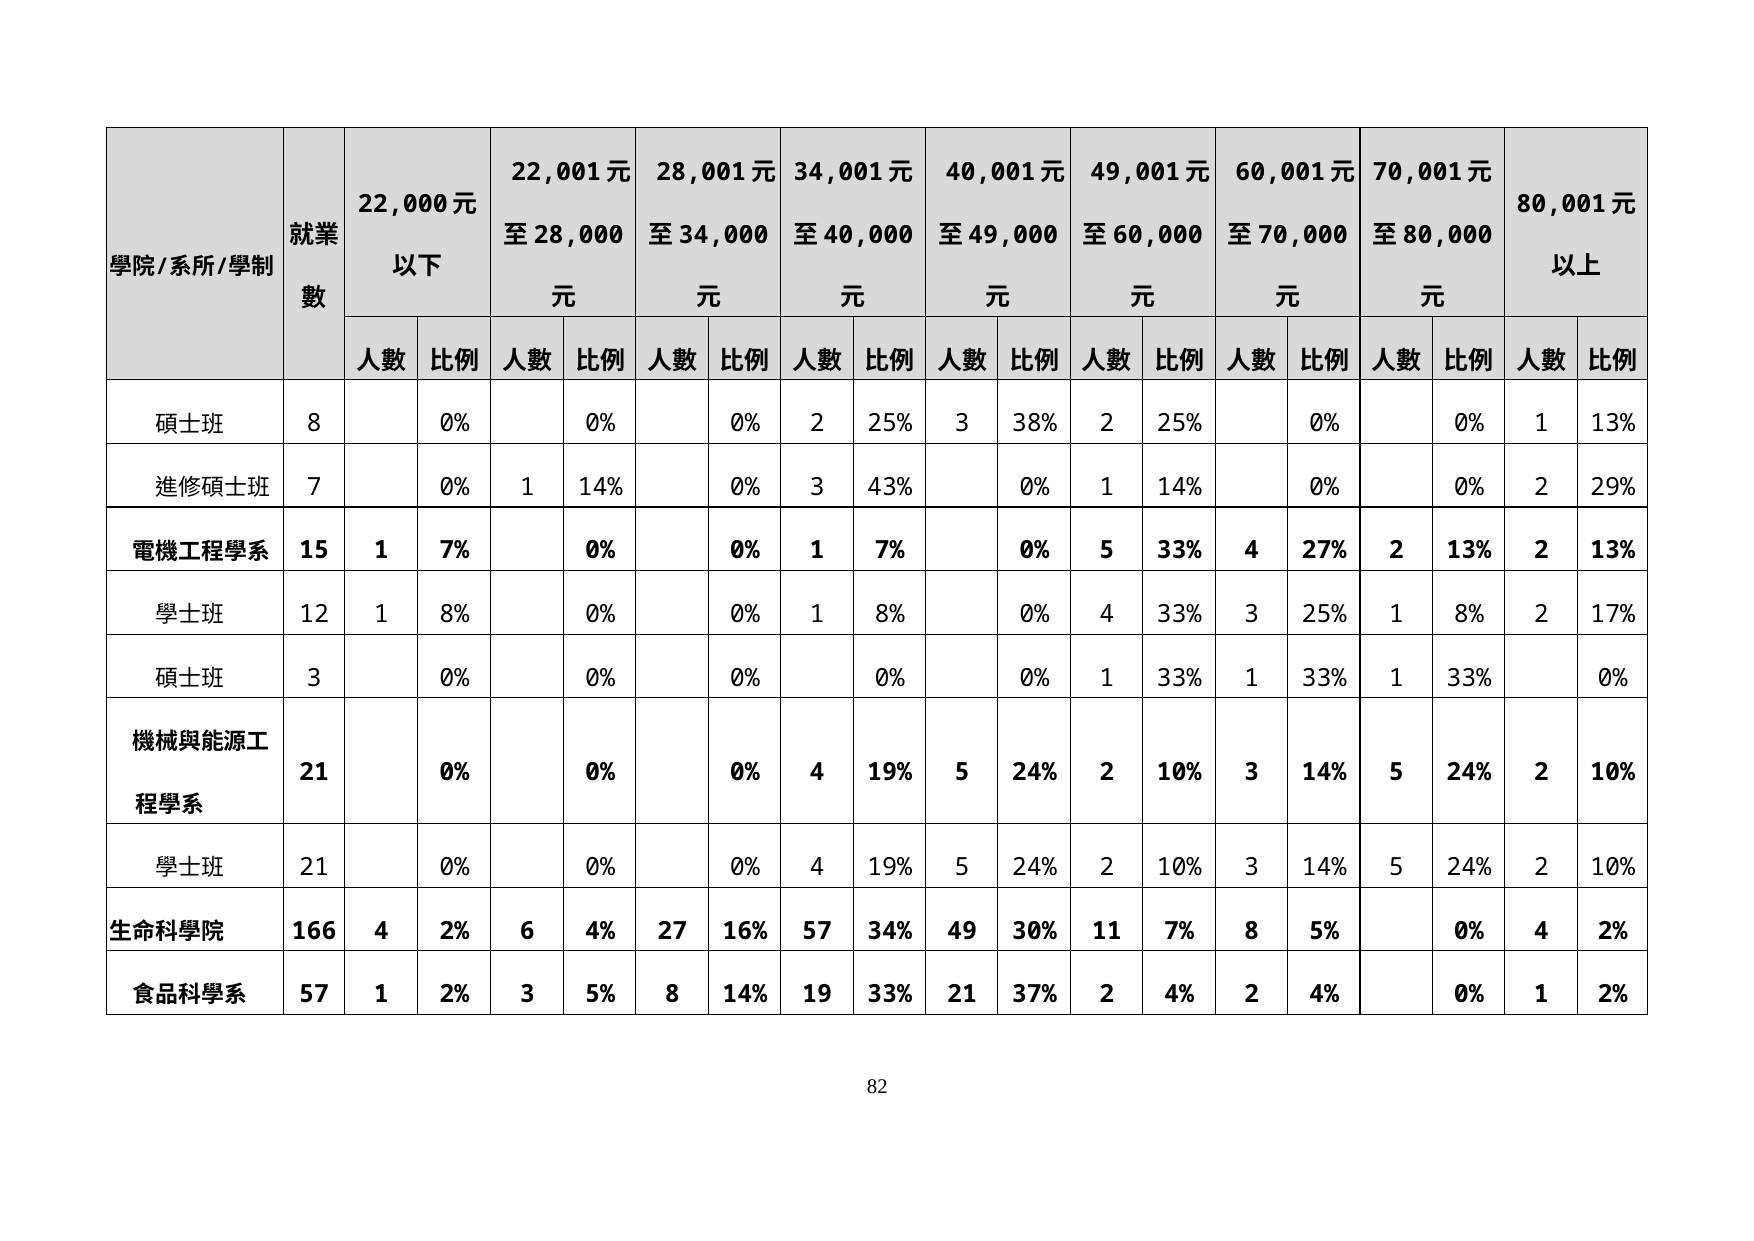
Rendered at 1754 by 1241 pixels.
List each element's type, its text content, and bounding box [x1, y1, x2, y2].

table_cell 11 [1071, 888, 1142, 950]
table_header 28,001元至34,000元 [636, 128, 780, 316]
table_cell 比例 [854, 317, 925, 379]
table_header 60,001元至70,000元 [1216, 128, 1359, 316]
table_cell 3 [1216, 698, 1287, 823]
table_cell 碩士班 [107, 380, 283, 443]
table_cell 12 [284, 571, 344, 633]
table_cell 14% [1288, 824, 1359, 887]
table_cell 10% [1578, 824, 1647, 887]
table_cell [491, 380, 563, 443]
table_cell 14% [1288, 698, 1359, 823]
table_header 22,001元至28,000元 [491, 128, 635, 316]
table_cell 比例 [1143, 317, 1215, 379]
table_cell 1 [1216, 635, 1287, 697]
table_cell 1 [781, 508, 853, 570]
table_cell 0% [564, 824, 635, 887]
table_cell 21 [284, 698, 344, 823]
table_cell 2% [418, 888, 490, 950]
table_cell 1 [1505, 951, 1577, 1014]
table_cell 比例 [1288, 317, 1359, 379]
table_cell 機械與能源工程學系 [107, 698, 283, 823]
table_cell 0% [564, 635, 635, 697]
table_cell 8% [1433, 571, 1504, 633]
table_cell [345, 380, 417, 443]
table_cell 1 [491, 444, 563, 506]
table_cell 比例 [1578, 317, 1647, 379]
table_cell [345, 698, 417, 823]
table_cell 29% [1578, 444, 1647, 506]
table_cell [781, 635, 853, 697]
table_cell 7 [284, 444, 344, 506]
table_cell 4 [1071, 571, 1142, 633]
table_cell 2 [1505, 444, 1577, 506]
table_cell 4% [1288, 951, 1359, 1014]
table_cell 24% [998, 824, 1070, 887]
table_cell 1 [345, 571, 417, 633]
table_cell 人數 [1216, 317, 1287, 379]
table_cell 8% [854, 571, 925, 633]
table_cell 34% [854, 888, 925, 950]
table_cell 0% [418, 444, 490, 506]
table_cell 38% [998, 380, 1070, 443]
table_cell 166 [284, 888, 344, 950]
table_header 就業數 [284, 128, 344, 379]
table_cell 19% [854, 698, 925, 823]
table_cell 5 [1361, 824, 1432, 887]
table_cell [636, 635, 708, 697]
table_cell 0% [1433, 951, 1504, 1014]
table_cell 33% [1288, 635, 1359, 697]
table_cell 比例 [418, 317, 490, 379]
table_cell 7% [854, 508, 925, 570]
table_cell 2% [1578, 951, 1647, 1014]
table_cell 33% [854, 951, 925, 1014]
table_cell 4 [1216, 508, 1287, 570]
table_cell 25% [1143, 380, 1215, 443]
table_cell 0% [1288, 444, 1359, 506]
table_cell 21 [284, 824, 344, 887]
table_cell 2 [1505, 824, 1577, 887]
table_cell 0% [564, 571, 635, 633]
table_header 70,001元至80,000元 [1361, 128, 1504, 316]
table_cell 進修碩士班 [107, 444, 283, 506]
table_cell 3 [926, 380, 997, 443]
table_cell 25% [854, 380, 925, 443]
table_cell 人數 [345, 317, 417, 379]
table_cell 0% [564, 698, 635, 823]
table_cell 0% [1578, 635, 1647, 697]
table_cell 0% [854, 635, 925, 697]
table_cell 0% [1433, 888, 1504, 950]
table_cell 5% [1288, 888, 1359, 950]
table_cell 7% [418, 508, 490, 570]
table_cell 電機工程學系 [107, 508, 283, 570]
table_cell 10% [1578, 698, 1647, 823]
table_cell 人數 [781, 317, 853, 379]
table_cell [926, 571, 997, 633]
table_cell 0% [564, 380, 635, 443]
table_cell 16% [709, 888, 780, 950]
table_cell 1 [1505, 380, 1577, 443]
table_cell 人數 [1071, 317, 1142, 379]
table_cell 0% [998, 508, 1070, 570]
table_cell [926, 444, 997, 506]
table_cell 0% [564, 508, 635, 570]
table_cell 14% [1143, 444, 1215, 506]
table_cell [636, 698, 708, 823]
table_cell 5 [1361, 698, 1432, 823]
table_cell 27 [636, 888, 708, 950]
table_cell 10% [1143, 824, 1215, 887]
table_cell 0% [709, 380, 780, 443]
table_cell 2 [1071, 824, 1142, 887]
table_cell 0% [1433, 444, 1504, 506]
table_header 80,001元以上 [1505, 128, 1647, 316]
table_cell 5 [926, 698, 997, 823]
table_cell 8% [418, 571, 490, 633]
table_cell 24% [1433, 824, 1504, 887]
table_cell 17% [1578, 571, 1647, 633]
table_cell 8 [1216, 888, 1287, 950]
table_cell [1216, 444, 1287, 506]
table_cell [491, 571, 563, 633]
table_cell 14% [709, 951, 780, 1014]
table_header 49,001元至60,000元 [1071, 128, 1215, 316]
table_cell 19% [854, 824, 925, 887]
table_cell [926, 635, 997, 697]
table_cell 3 [1216, 571, 1287, 633]
table_cell [636, 444, 708, 506]
table_cell 2% [418, 951, 490, 1014]
table_cell 5 [1071, 508, 1142, 570]
table_cell 1 [1071, 635, 1142, 697]
table_cell [636, 380, 708, 443]
table_cell 4 [1505, 888, 1577, 950]
table_cell 0% [709, 444, 780, 506]
table_cell 10% [1143, 698, 1215, 823]
table_cell [926, 508, 997, 570]
table_cell 21 [926, 951, 997, 1014]
table_cell 0% [709, 571, 780, 633]
table_cell 1 [345, 951, 417, 1014]
table_cell 1 [781, 571, 853, 633]
table_cell [1361, 380, 1432, 443]
table_cell 0% [418, 824, 490, 887]
table_cell 4% [1143, 951, 1215, 1014]
table_cell 24% [1433, 698, 1504, 823]
table_cell 3 [284, 635, 344, 697]
table_header 40,001元至49,000元 [926, 128, 1070, 316]
table_cell [1361, 951, 1432, 1014]
table_cell 4% [564, 888, 635, 950]
table_cell 碩士班 [107, 635, 283, 697]
table_cell 33% [1433, 635, 1504, 697]
table_cell 4 [781, 824, 853, 887]
table_cell 人數 [1361, 317, 1432, 379]
table_cell 13% [1578, 508, 1647, 570]
table_cell 1 [1361, 571, 1432, 633]
table_cell 0% [1288, 380, 1359, 443]
table_cell 0% [418, 635, 490, 697]
table_cell 14% [564, 444, 635, 506]
table_cell 8 [284, 380, 344, 443]
table_cell [491, 635, 563, 697]
table_cell 49 [926, 888, 997, 950]
table_cell 1 [345, 508, 417, 570]
table_cell 19 [781, 951, 853, 1014]
table_cell [636, 571, 708, 633]
table_cell [1361, 444, 1432, 506]
table_cell 0% [418, 380, 490, 443]
table_cell 比例 [998, 317, 1070, 379]
table_cell 13% [1578, 380, 1647, 443]
table_cell 25% [1288, 571, 1359, 633]
table_cell 27% [1288, 508, 1359, 570]
table_cell [491, 698, 563, 823]
table_cell 8 [636, 951, 708, 1014]
table_cell 3 [781, 444, 853, 506]
table_cell 0% [709, 824, 780, 887]
table_cell 人數 [491, 317, 563, 379]
table_cell 0% [1433, 380, 1504, 443]
table_cell 2 [1505, 571, 1577, 633]
table_cell [636, 824, 708, 887]
table_cell 15 [284, 508, 344, 570]
table_cell 比例 [1433, 317, 1504, 379]
table_cell 0% [709, 635, 780, 697]
table_cell 2 [781, 380, 853, 443]
table_cell 13% [1433, 508, 1504, 570]
table_cell 1 [1071, 444, 1142, 506]
table_cell 人數 [1505, 317, 1577, 379]
table_cell 5 [926, 824, 997, 887]
table_cell 0% [418, 698, 490, 823]
table_cell 2% [1578, 888, 1647, 950]
table_cell 43% [854, 444, 925, 506]
table_cell [1361, 888, 1432, 950]
table_cell 生命科學院 [107, 888, 283, 950]
table_cell 2 [1071, 951, 1142, 1014]
table_cell 5% [564, 951, 635, 1014]
table_cell 比例 [564, 317, 635, 379]
table_cell 0% [998, 444, 1070, 506]
table_cell 3 [1216, 824, 1287, 887]
table_cell 33% [1143, 508, 1215, 570]
table_cell 3 [491, 951, 563, 1014]
table_cell 57 [781, 888, 853, 950]
table_cell 7% [1143, 888, 1215, 950]
table_cell 食品科學系 [107, 951, 283, 1014]
table_cell 24% [998, 698, 1070, 823]
table_cell 0% [998, 635, 1070, 697]
table_cell 0% [709, 698, 780, 823]
table_cell 2 [1071, 698, 1142, 823]
table_cell 33% [1143, 635, 1215, 697]
table_cell [636, 508, 708, 570]
table_cell 57 [284, 951, 344, 1014]
table_cell 6 [491, 888, 563, 950]
table_cell [345, 444, 417, 506]
table_cell 2 [1071, 380, 1142, 443]
table_cell 2 [1361, 508, 1432, 570]
table_cell 比例 [709, 317, 780, 379]
table_cell 學士班 [107, 824, 283, 887]
table_cell 2 [1505, 508, 1577, 570]
table_header 學院/系所/學制 [107, 128, 283, 379]
table_cell 4 [781, 698, 853, 823]
table_cell 4 [345, 888, 417, 950]
table_cell [1216, 380, 1287, 443]
table_cell 2 [1505, 698, 1577, 823]
table_cell 30% [998, 888, 1070, 950]
table_header 22,000元以下 [345, 128, 490, 316]
table_header 34,001元至40,000元 [781, 128, 925, 316]
table_cell 人數 [636, 317, 708, 379]
table_cell 1 [1361, 635, 1432, 697]
table_cell [491, 824, 563, 887]
table_cell 0% [709, 508, 780, 570]
table_cell [1505, 635, 1577, 697]
table_cell 人數 [926, 317, 997, 379]
table_cell 33% [1143, 571, 1215, 633]
table_cell 37% [998, 951, 1070, 1014]
table_cell [345, 824, 417, 887]
table_cell [345, 635, 417, 697]
table_cell 2 [1216, 951, 1287, 1014]
table_cell 0% [998, 571, 1070, 633]
table_cell [491, 508, 563, 570]
table_cell 學士班 [107, 571, 283, 633]
